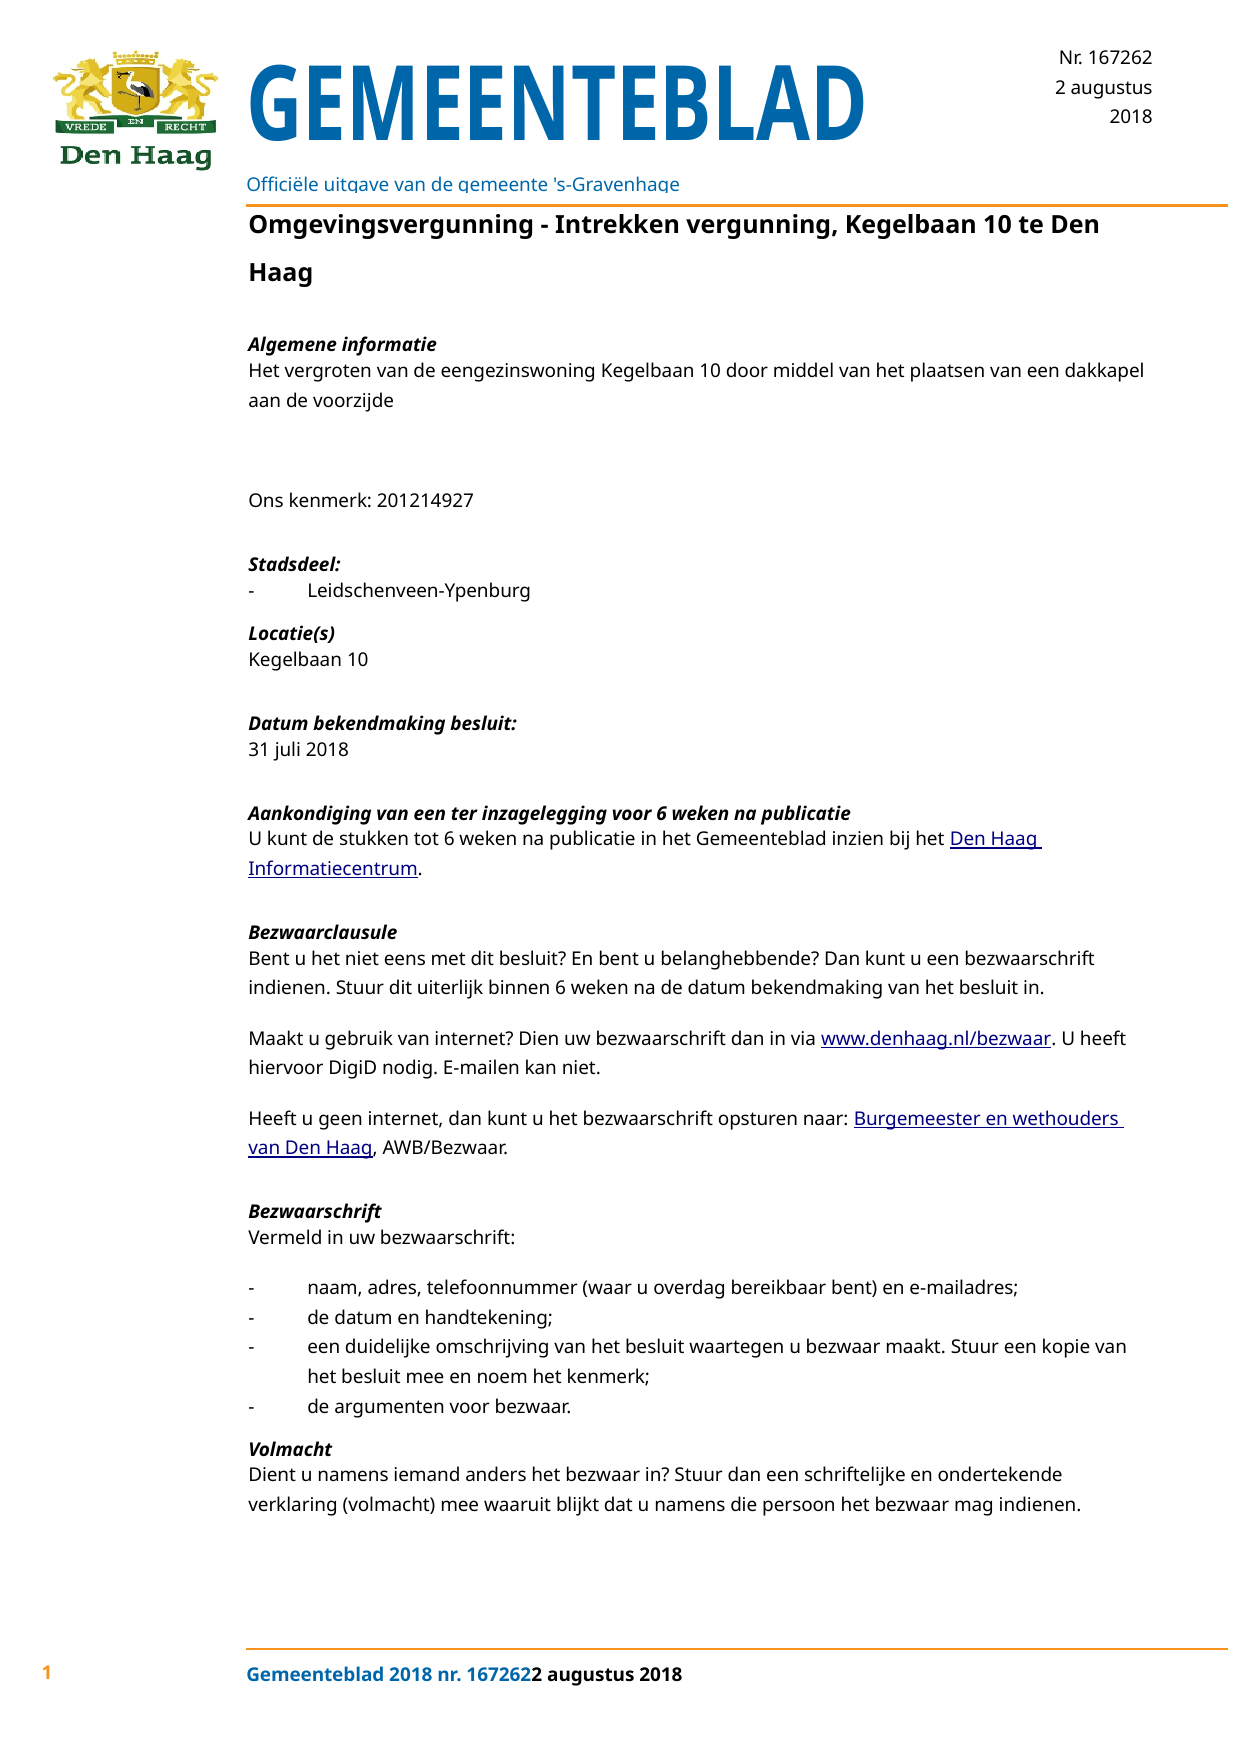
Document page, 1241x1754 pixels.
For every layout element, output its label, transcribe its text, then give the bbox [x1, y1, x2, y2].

text Bezwaarclausule [248, 919, 1152, 945]
text Volmacht [248, 1436, 1152, 1462]
text 31 juli 2018 [248, 736, 1152, 762]
text Algemene informatie [248, 331, 1152, 357]
list een duidelijke omschrijving van het besluit waartegen u bezwaar maakt. Stuur een kopie van het besluit mee en noem het kenmerk; [248, 1334, 1152, 1389]
text Stadsdeel: [248, 552, 1152, 577]
text U kunt de stukken tot 6 weken na publicatie in het Gemeenteblad inzien bij het Den Haag Informatiecentrum. [248, 826, 1152, 881]
text Dient u namens iemand anders het bezwaar in? Stuur dan een schriftelijke en ondertekende verklaring (volmacht) mee waaruit blijkt dat u namens die persoon het bezwaar mag indienen. [248, 1462, 1152, 1517]
list de datum en handtekening; [248, 1304, 1152, 1330]
text Maakt u gebruik van internet? Dien uw bezwaarschrift dan in via www.denhaag.nl/bezwaar. U heeft hiervoor DigiD nodig. E-mailen kan niet. [248, 1025, 1152, 1080]
list de argumenten voor bezwaar. [248, 1393, 1152, 1418]
text Aankondiging van een ter inzagelegging voor 6 weken na publicatie [248, 800, 1152, 826]
text Het vergroten van de eengezinswoning Kegelbaan 10 door middel van het plaatsen van een dakkapel aan de voorzijde [248, 357, 1152, 412]
text Locatie(s) [248, 620, 1152, 646]
text Heeft u geen internet, dan kunt u het bezwaarschrift opsturen naar: Burgemeester en wethouders van Den Haag, AWB/Bezwaar. [248, 1105, 1152, 1160]
text Omgevingsvergunning - Intrekken vergunning, Kegelbaan 10 te Den Haag [248, 207, 1152, 288]
text Bent u het niet eens met dit besluit? En bent u belanghebbende? Dan kunt u een bezwaarschrift indienen. Stuur dit uiterlijk binnen 6 weken na de datum bekendmaking van het besluit in. [248, 945, 1152, 1000]
text Bezwaarschrift [248, 1198, 1152, 1224]
text Vermeld in uw bezwaarschrift: [248, 1224, 1152, 1250]
text Ons kenmerk: 201214927 [248, 488, 1152, 513]
list Leidschenveen-Ypenburg [248, 577, 1152, 603]
text Kegelbaan 10 [248, 646, 1152, 672]
text Datum bekendmaking besluit: [248, 710, 1152, 736]
picture [41, 47, 231, 172]
list naam, adres, telefoonnummer (waar u overdag bereikbaar bent) en e-mailadres; [248, 1274, 1152, 1300]
